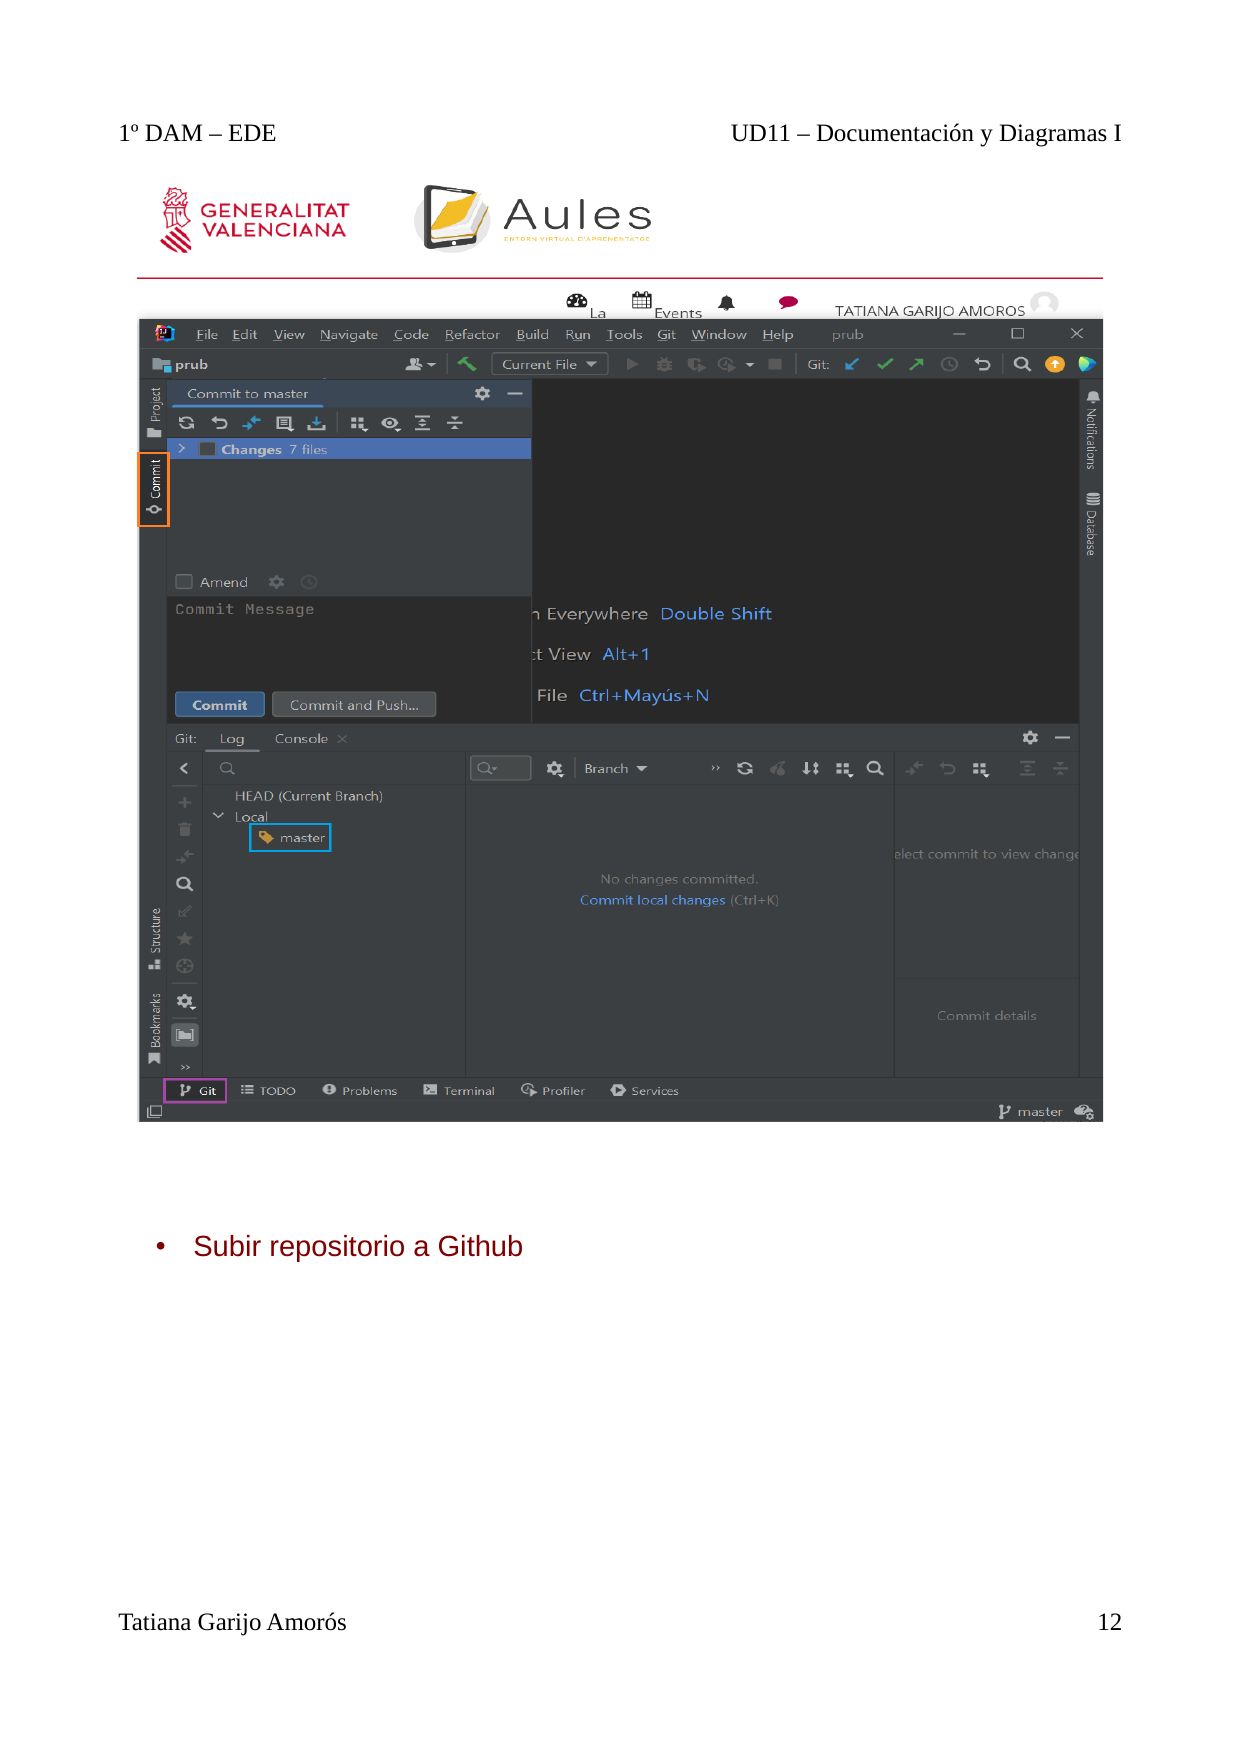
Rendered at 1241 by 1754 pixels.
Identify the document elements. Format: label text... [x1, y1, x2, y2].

list Subir repositorio a Github [156, 1229, 1122, 1263]
